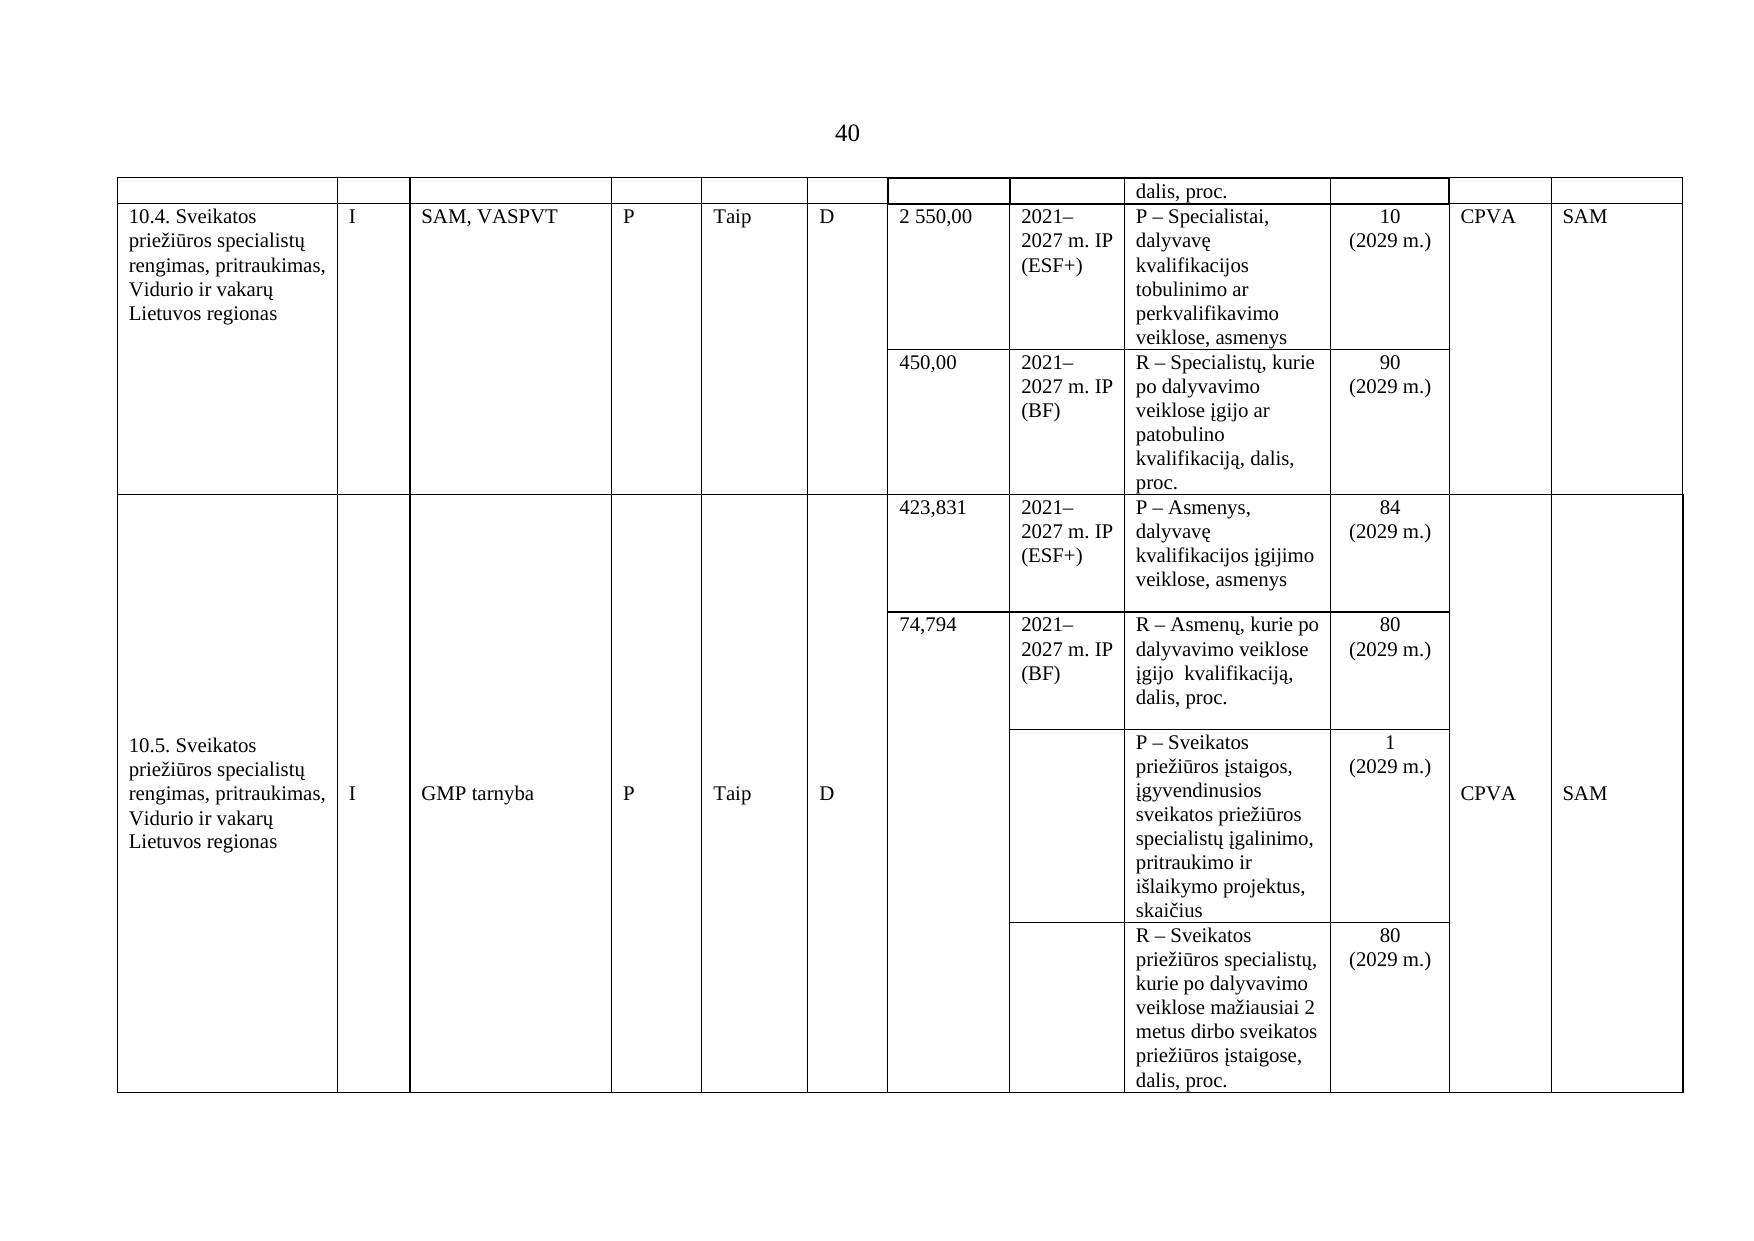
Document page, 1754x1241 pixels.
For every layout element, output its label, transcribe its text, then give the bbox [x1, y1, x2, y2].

table_cell P – Specialistai, dalyvavę kvalifikacijos tobulinimo ar perkvalifikavimo veiklose, asmenys [1125, 205, 1330, 349]
table_cell [338, 178, 409, 203]
table_cell 90 (2029 m.) [1331, 350, 1449, 494]
table_cell 2 550,00 [888, 205, 1009, 349]
table_cell Taip [702, 204, 807, 494]
table_cell dalis, proc. [1125, 179, 1330, 203]
table_cell D [808, 204, 887, 494]
table_cell [1450, 178, 1551, 203]
table_cell [411, 178, 611, 203]
table_cell 10.4. Sveikatos priežiūros specialistų rengimas, pritraukimas, Vidurio ir vakarų Lietuvos regionas [118, 204, 337, 494]
table_cell D [808, 495, 887, 1092]
table_cell SAM [1552, 204, 1682, 494]
table_cell SAM, VASPVT [411, 204, 611, 494]
table_cell 10 (2029 m.) [1331, 205, 1449, 349]
table_cell 2021–2027 m. IP (ESF+) [1010, 495, 1124, 611]
table_cell [808, 178, 887, 203]
table_cell 80 (2029 m.) [1331, 923, 1449, 1092]
table_cell 1 (2029 m.) [1331, 730, 1449, 922]
table_cell I [338, 204, 409, 494]
table_cell CPVA [1450, 204, 1551, 494]
table_cell I [338, 495, 409, 1092]
table_cell [1331, 179, 1448, 203]
table_cell [1011, 179, 1124, 203]
table_cell [118, 178, 337, 203]
table_cell 2021–2027 m. IP (ESF+) [1010, 205, 1124, 349]
table_cell GMP tarnyba [411, 495, 611, 1092]
table_cell 450,00 [888, 350, 1009, 494]
table_cell P [612, 495, 701, 1092]
table_cell [702, 178, 807, 203]
table_cell [1010, 730, 1124, 922]
table_cell R – Asmenų, kurie po dalyvavimo veiklose įgijo kvalifikaciją, dalis, proc. [1125, 613, 1330, 728]
table_cell P [612, 204, 701, 494]
table_cell 2021–2027 m. IP (BF) [1010, 350, 1124, 494]
table_cell Taip [702, 495, 807, 1092]
table_cell 80 (2029 m.) [1331, 613, 1449, 728]
table_cell P – Asmenys, dalyvavę kvalifikacijos įgijimo veiklose, asmenys [1125, 495, 1330, 611]
table_cell CPVA [1450, 495, 1551, 1092]
table_cell 84 (2029 m.) [1331, 495, 1449, 611]
table_cell [612, 178, 701, 203]
table_cell [889, 179, 1009, 203]
table_cell SAM [1552, 495, 1682, 1092]
table_cell R – Sveikatos priežiūros specialistų, kurie po dalyvavimo veiklose mažiausiai 2 metus dirbo sveikatos priežiūros įstaigose, dalis, proc. [1125, 923, 1330, 1092]
table_cell 10.5. Sveikatos priežiūros specialistų rengimas, pritraukimas, Vidurio ir vakarų Lietuvos regionas [118, 495, 337, 1092]
table_cell 2021–2027 m. IP (BF) [1010, 613, 1124, 728]
table_cell P – Sveikatos priežiūros įstaigos, įgyvendinusios sveikatos priežiūros specialistų įgalinimo, pritraukimo ir išlaikymo projektus, skaičius [1125, 730, 1330, 922]
table_cell [1552, 178, 1682, 203]
table_cell 423,831 [888, 495, 1009, 611]
table_cell 74,794 [888, 613, 1009, 1092]
table_cell R – Specialistų, kurie po dalyvavimo veiklose įgijo ar patobulino kvalifikaciją, dalis, proc. [1125, 350, 1330, 494]
table_cell [1010, 923, 1124, 1092]
